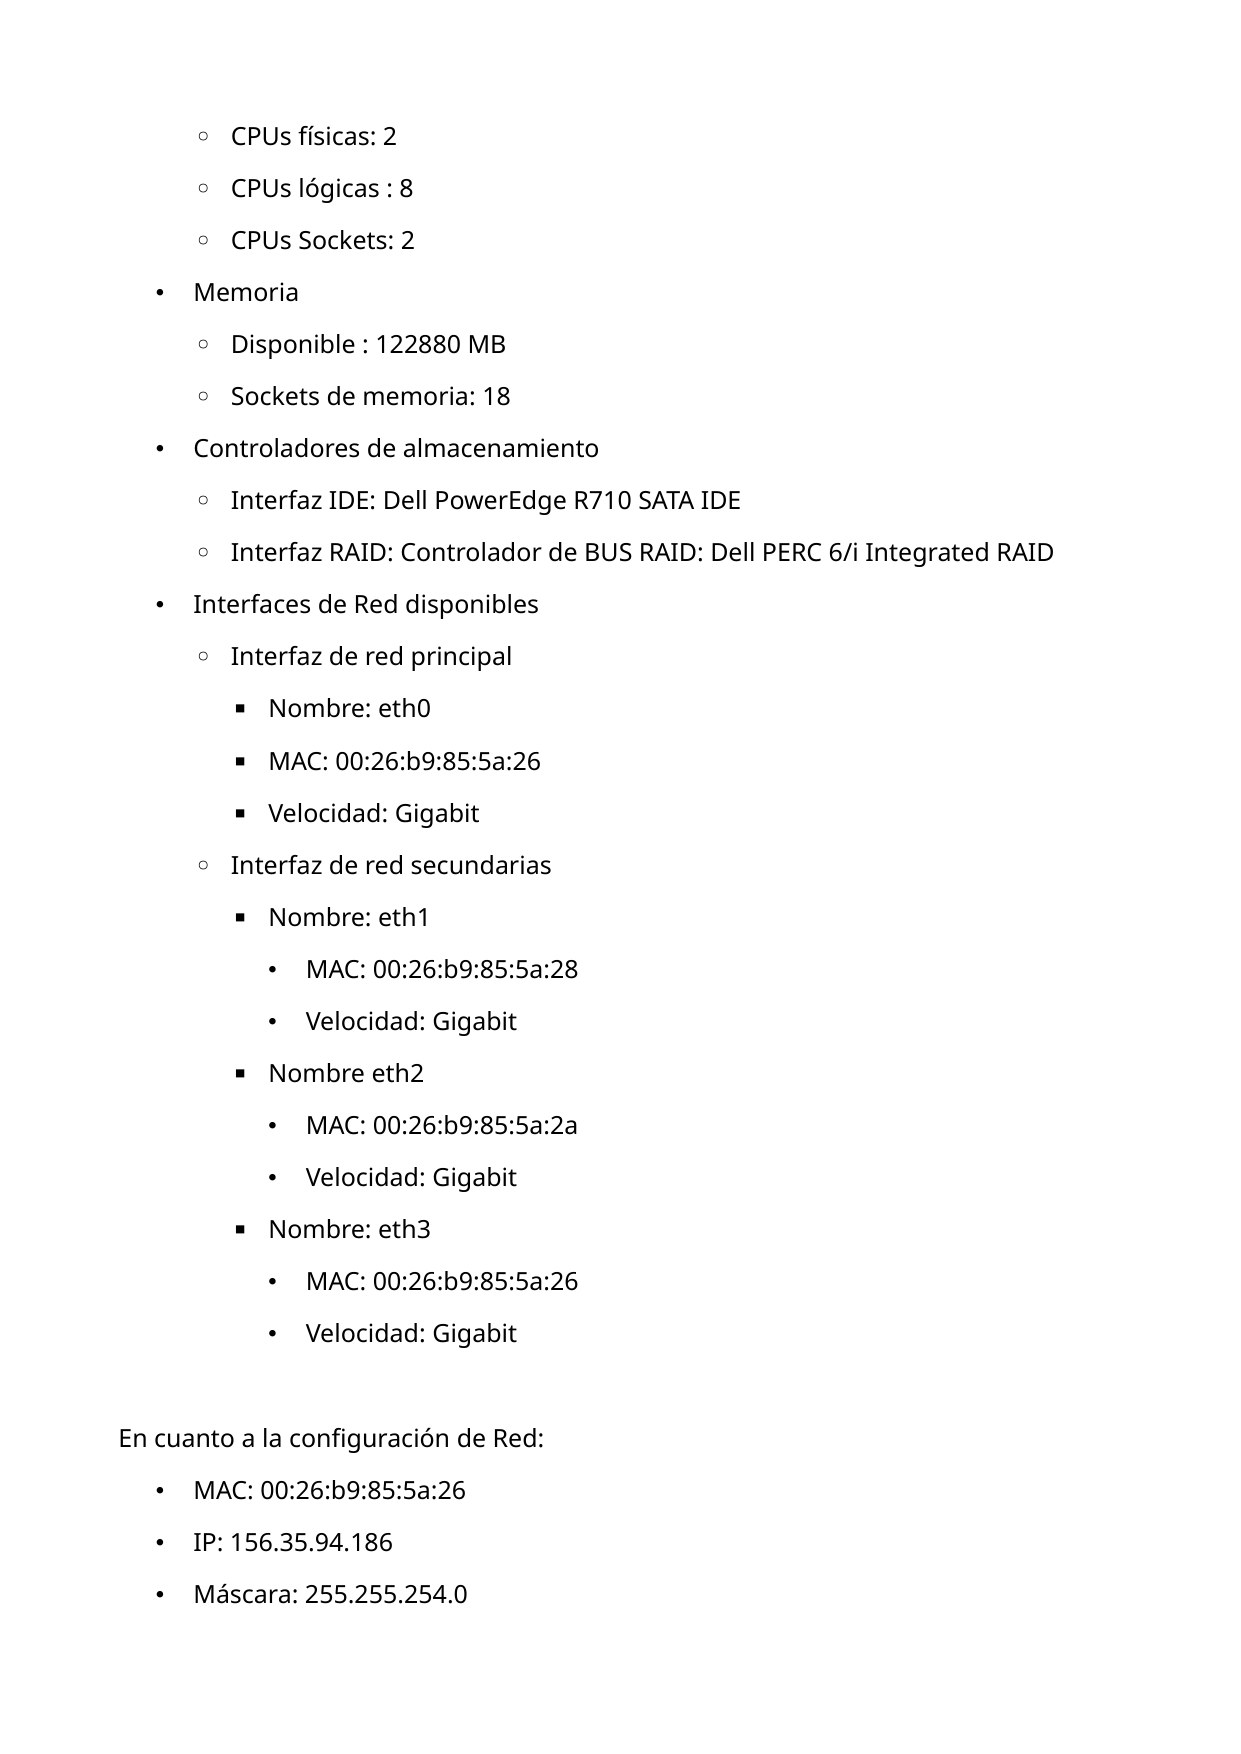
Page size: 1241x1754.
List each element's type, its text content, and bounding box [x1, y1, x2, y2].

list Nombre eth2 [231, 1056, 1122, 1090]
list Controladores de almacenamiento [156, 431, 1122, 465]
list Nombre: eth1 [231, 899, 1122, 933]
list Velocidad: Gigabit [268, 1160, 1122, 1194]
list CPUs Sockets: 2 [193, 222, 1122, 256]
list Velocidad: Gigabit [268, 1316, 1122, 1350]
list Memoria [156, 274, 1122, 308]
list MAC: 00:26:b9:85:5a:26 [268, 1264, 1122, 1298]
list CPUs lógicas : 8 [193, 170, 1122, 204]
list Nombre: eth3 [231, 1212, 1122, 1246]
list MAC: 00:26:b9:85:5a:26 [156, 1472, 1122, 1506]
list MAC: 00:26:b9:85:5a:28 [268, 951, 1122, 986]
text En cuanto a la configuración de Red: [118, 1420, 1122, 1454]
list MAC: 00:26:b9:85:5a:2a [268, 1108, 1122, 1142]
list Interfaz IDE: Dell PowerEdge R710 SATA IDE [193, 483, 1122, 517]
list Interfaz de red principal [193, 639, 1122, 673]
list Velocidad: Gigabit [231, 795, 1122, 829]
list Interfaz de red secundarias [193, 847, 1122, 881]
list Interfaz RAID: Controlador de BUS RAID: Dell PERC 6/i Integrated RAID [193, 535, 1122, 569]
list IP: 156.35.94.186 [156, 1524, 1122, 1558]
list Máscara: 255.255.254.0 [156, 1576, 1122, 1611]
list Interfaces de Red disponibles [156, 587, 1122, 621]
list Sockets de memoria: 18 [193, 378, 1122, 413]
list MAC: 00:26:b9:85:5a:26 [231, 743, 1122, 777]
list CPUs físicas: 2 [193, 118, 1122, 152]
list Nombre: eth0 [231, 691, 1122, 725]
list Velocidad: Gigabit [268, 1003, 1122, 1038]
list Disponible : 122880 MB [193, 326, 1122, 361]
